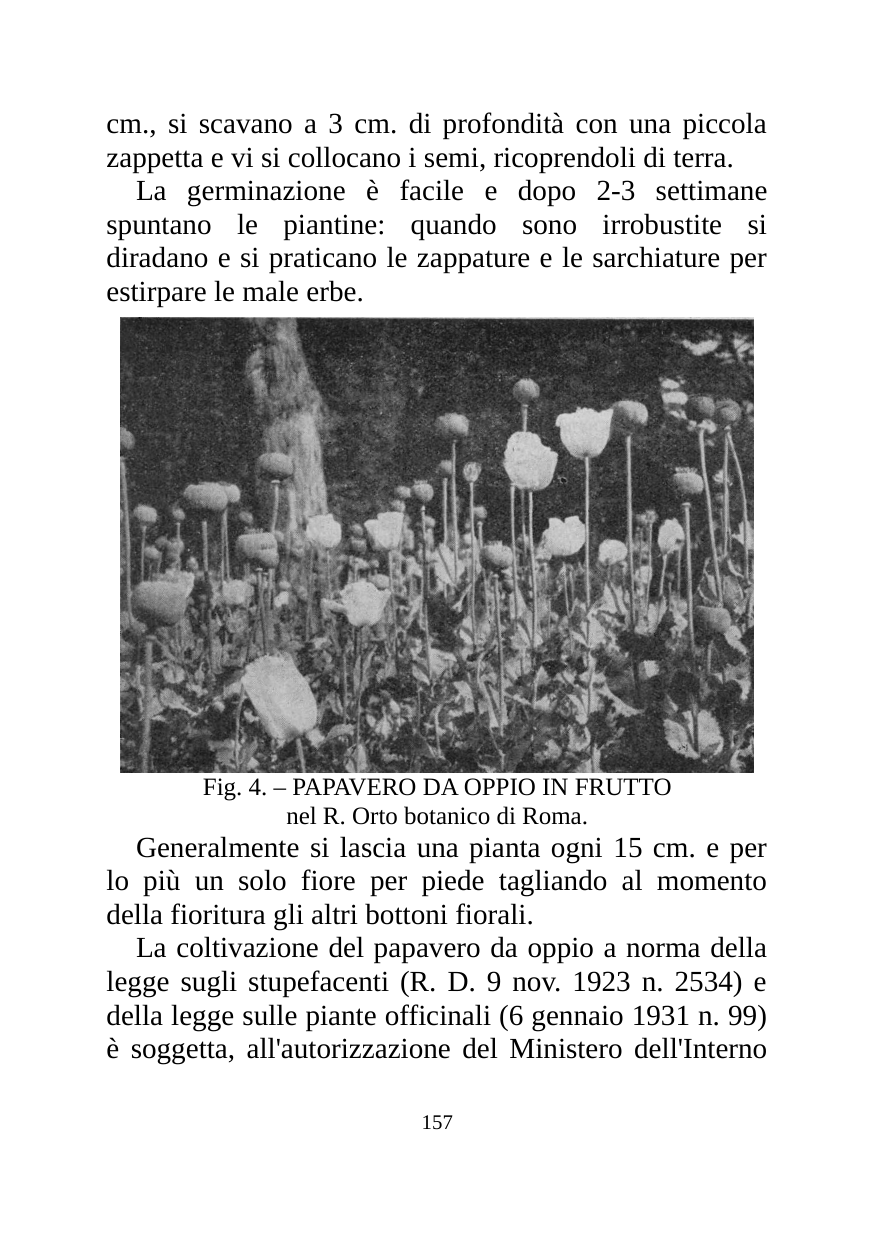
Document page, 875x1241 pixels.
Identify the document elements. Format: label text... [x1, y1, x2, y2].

text cm., si scavano a 3 cm. di profondità con una piccola zappetta e vi si collocano i semi, ricoprendoli di terra. [106, 106, 768, 173]
text Generalmente si lascia una pianta ogni 15 cm. e per lo più un solo fiore per piede tagliando al momento della fioritura gli altri bottoni fiorali. [106, 307, 768, 931]
text La coltivazione del papavero da oppio a norma della legge sugli stupefacenti (R. D. 9 nov. 1923 n. 2534) e della legge sulle piante officinali (6 gennaio 1931 n. 99) è soggetta, all'autorizzazione del Ministero dell'Interno [106, 931, 768, 1065]
text La germinazione è facile e dopo 2-3 settimane spuntano le piantine: quando sono irrobustite si diradano e si praticano le zappature e le sarchiature per estirpare le male erbe. [106, 173, 768, 307]
picture [120, 317, 754, 773]
text Fig. 4. – PAPAVERO DA OPPIO IN FRUTTO nel R. Orto botanico di Roma. [120, 773, 754, 830]
